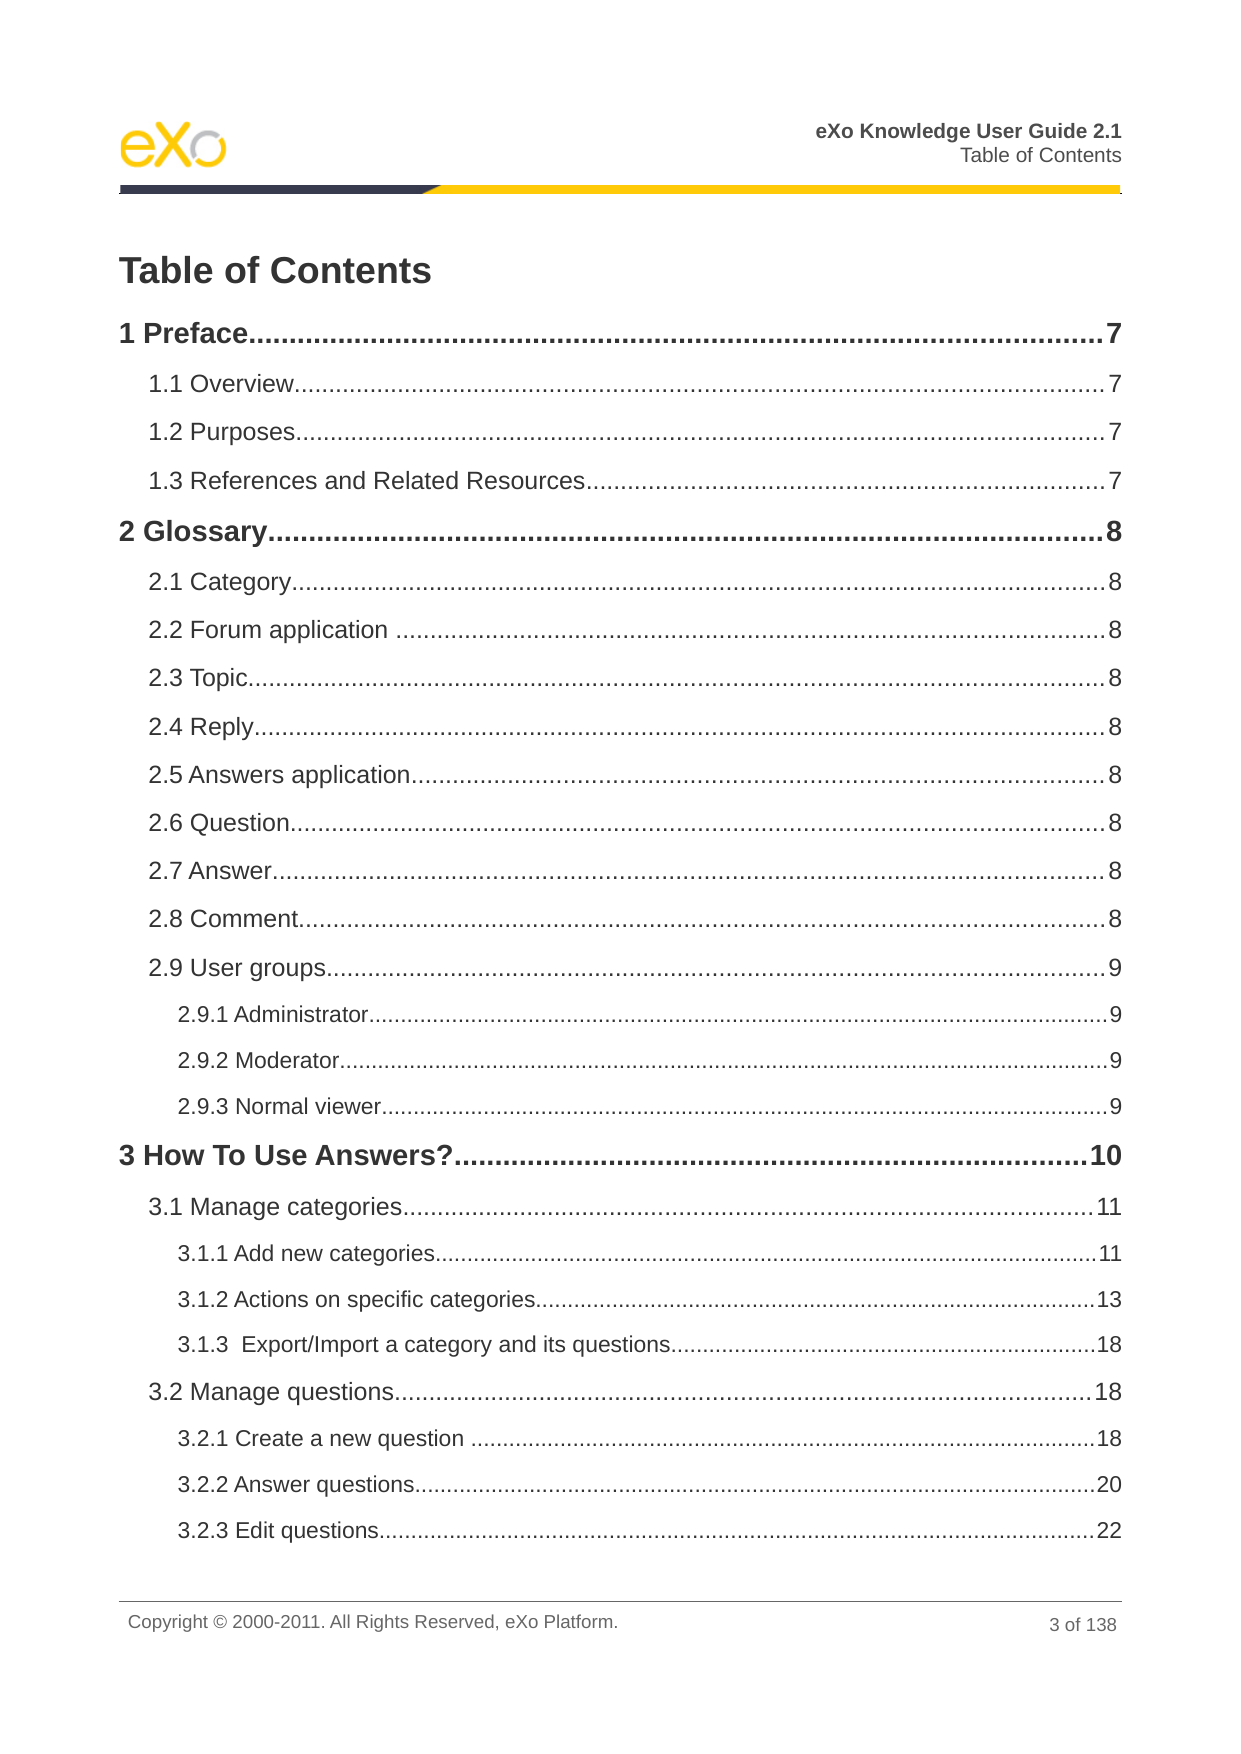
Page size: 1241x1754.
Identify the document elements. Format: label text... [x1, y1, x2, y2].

text 1.2 Purposes 7 [148, 417, 1122, 446]
text 2.5 Answers application 8 [148, 760, 1122, 788]
picture [120, 121, 227, 168]
picture [120, 185, 1121, 194]
text 3.2.1 Create a new question 18 [177, 1425, 1122, 1452]
text 1.1 Overview 7 [148, 369, 1122, 398]
text 3.1 Manage categories 11 [148, 1191, 1122, 1220]
text 1.3 References and Related Resources 7 [148, 466, 1122, 494]
text 3.1.3 Export/Import a category and its questions 18 [177, 1331, 1122, 1358]
text 2.7 Answer 8 [148, 856, 1122, 885]
text 2.9 User groups 9 [148, 953, 1122, 981]
text 3.2 Manage questions 18 [148, 1377, 1122, 1406]
text 2.8 Comment 8 [148, 904, 1122, 933]
text 3.1.2 Actions on specific categories 13 [177, 1286, 1122, 1312]
text 2.9.3 Normal viewer 9 [177, 1093, 1122, 1119]
text 2.4 Reply 8 [148, 712, 1122, 740]
text 3.2.2 Answer questions 20 [177, 1471, 1122, 1498]
subtitle Table of Contents [118, 248, 1122, 292]
text 1 Preface 7 [118, 316, 1122, 350]
text 3 How To Use Answers? 10 [118, 1138, 1122, 1172]
text 2 Glossary 8 [118, 514, 1122, 547]
text 2.3 Topic 8 [148, 663, 1122, 692]
text 3.1.1 Add new categories 11 [177, 1240, 1122, 1266]
text 3.2.3 Edit questions 22 [177, 1517, 1122, 1543]
text 2.1 Category 8 [148, 567, 1122, 596]
text 2.6 Question 8 [148, 808, 1122, 837]
text 2.2 Forum application 8 [148, 615, 1122, 644]
text 2.9.1 Administrator 9 [177, 1001, 1122, 1027]
text 2.9.2 Moderator 9 [177, 1047, 1122, 1073]
